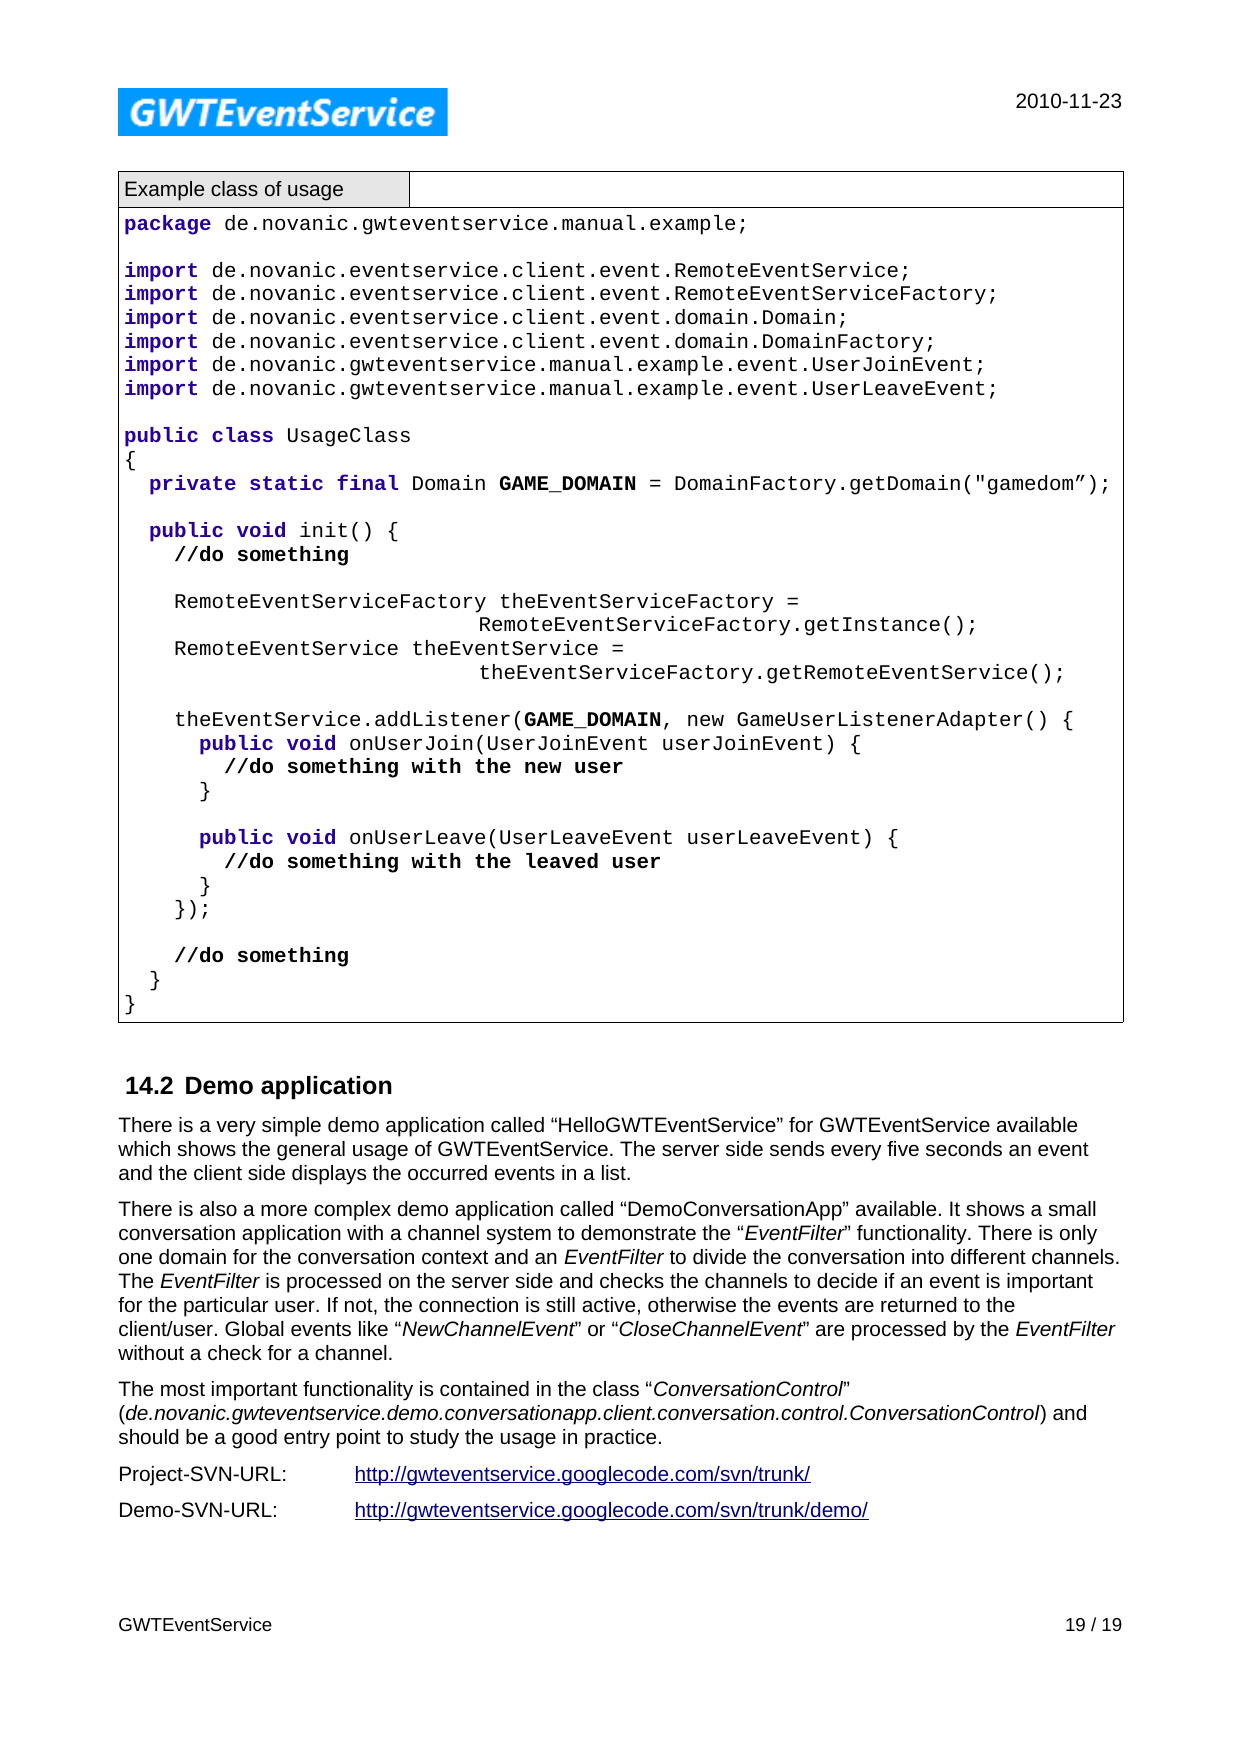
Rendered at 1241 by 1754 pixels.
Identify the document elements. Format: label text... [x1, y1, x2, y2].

text There is also a more complex demo application called “DemoConversationApp” available. It shows a small conversation application with a channel system to demonstrate the “EventFilter” functionality. There is only one domain for the conversation context and an EventFilter to divide the conversation into different channels. The EventFilter is processed on the server side and checks the channels to decide if an event is important for the particular user. If not, the connection is still active, otherwise the events are returned to the client/user. Global events like “NewChannelEvent” or “CloseChannelEvent” are processed by the EventFilter without a check for a channel. [118, 1197, 1122, 1364]
text The most important functionality is contained in the class “ConversationControl” (de.novanic.gwteventservice.demo.conversationapp.client.conversation.control.ConversationControl) and should be a good entry point to study the usage in practice. [118, 1377, 1122, 1449]
table_cell package de.novanic.gwteventservice.manual.example; import de.novanic.eventservice.client.event.RemoteEventService; import de.novanic.eventservice.client.event.RemoteEventServiceFactory; import de.novanic.eventservice.client.event.domain.Domain; import de.novanic.eventservice.client.event.domain.DomainFactory; import de.novanic.gwteventservice.manual.example.event.UserJoinEvent; import de.novanic.gwteventservice.manual.example.event.UserLeaveEvent; public class UsageClass { private static final Domain GAME_DOMAIN = DomainFactory.getDomain("gamedom”); public void init() { //do something RemoteEventServiceFactory theEventServiceFactory = RemoteEventServiceFactory.getInstance(); RemoteEventService theEventService = theEventServiceFactory.getRemoteEventService(); theEventService.addListener(GAME_DOMAIN, new GameUserListenerAdapter() { public void onUserJoin(UserJoinEvent userJoinEvent) { //do something with the new user } public void onUserLeave(UserLeaveEvent userLeaveEvent) { //do something with the leaved user } }); //do something } } [119, 208, 1123, 1022]
table_header Example class of usage [119, 172, 409, 207]
text Project-SVN-URL: http://gwteventservice.googlecode.com/svn/trunk/ [118, 1461, 1122, 1485]
text There is a very simple demo application called “HelloGWTEventService” for GWTEventService available which shows the general usage of GWTEventService. The server side sends every five seconds an event and the client side displays the occurred events in a list. [118, 1112, 1122, 1184]
subtitle Demo application [118, 1071, 1122, 1100]
picture [118, 88, 448, 136]
table_header [410, 172, 1123, 207]
text Demo-SVN-URL: http://gwteventservice.googlecode.com/svn/trunk/demo/ [118, 1498, 1122, 1522]
